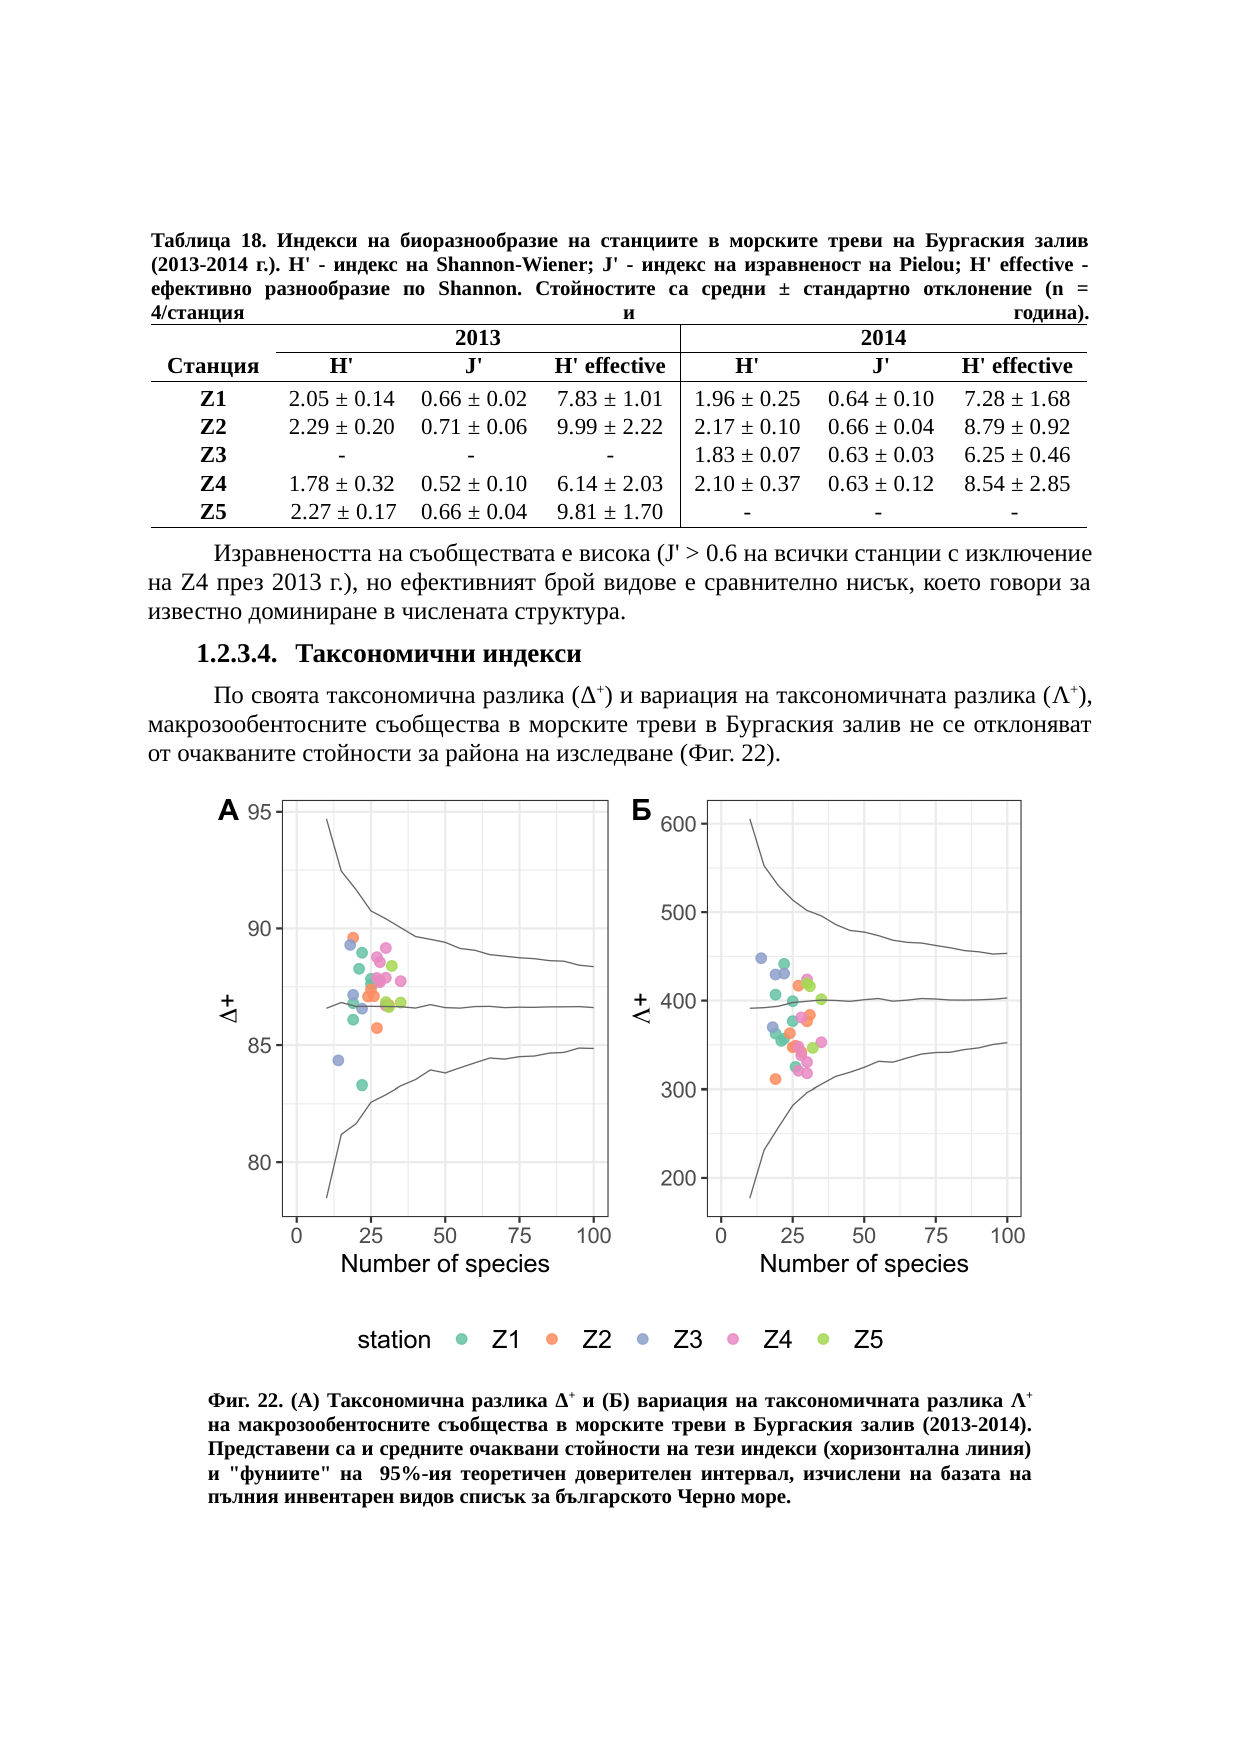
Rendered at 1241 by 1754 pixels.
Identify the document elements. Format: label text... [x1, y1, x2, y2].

text Изравнеността на съобществата е висока (J' > 0.6 на всички станции с изключение на Z4 през 2013 г.), но ефективният брой видове е сравнително нисък, което говори за известно доминиране в числената структура. [148, 538, 1093, 624]
subtitle Таксономични индекси [266, 637, 1093, 668]
text Фиг. 22. (A) Таксономична разлика Δ+ и (Б) вариация на таксономичната разлика Λ+ на макрозообентосните съобщества в морските треви в Бургаския залив (2013-2014). Представени са и средните очаквани стойности на тези индекси (хоризонтална линия) и "фуниите" на 95%-ия теоретичен доверителен интервал, изчислени на базата на пълния инвентарен видов списък за българското Черно море. [208, 1389, 1033, 1508]
picture [207, 788, 1033, 1389]
text По своята таксономична разлика (Δ+) и вариация на таксономичната разлика (Λ+), макрозообентосните съобщества в морските треви в Бургаския залив не се отклоняват от очакваните стойности за района на изследване (Фиг. 22). [148, 681, 1093, 767]
text Таблица 18. Индекси на биоразнообразие на станциите в морските треви на Бургаския залив (2013-2014 г.). H' - индекс на Shannon-Wiener; J' - индекс на изравненост на Pielou; H' effective - ефективно разнообразие по Shannon. Стойностите са средни ± стандартно отклонение (n = 4/станция и година). [151, 228, 1089, 529]
